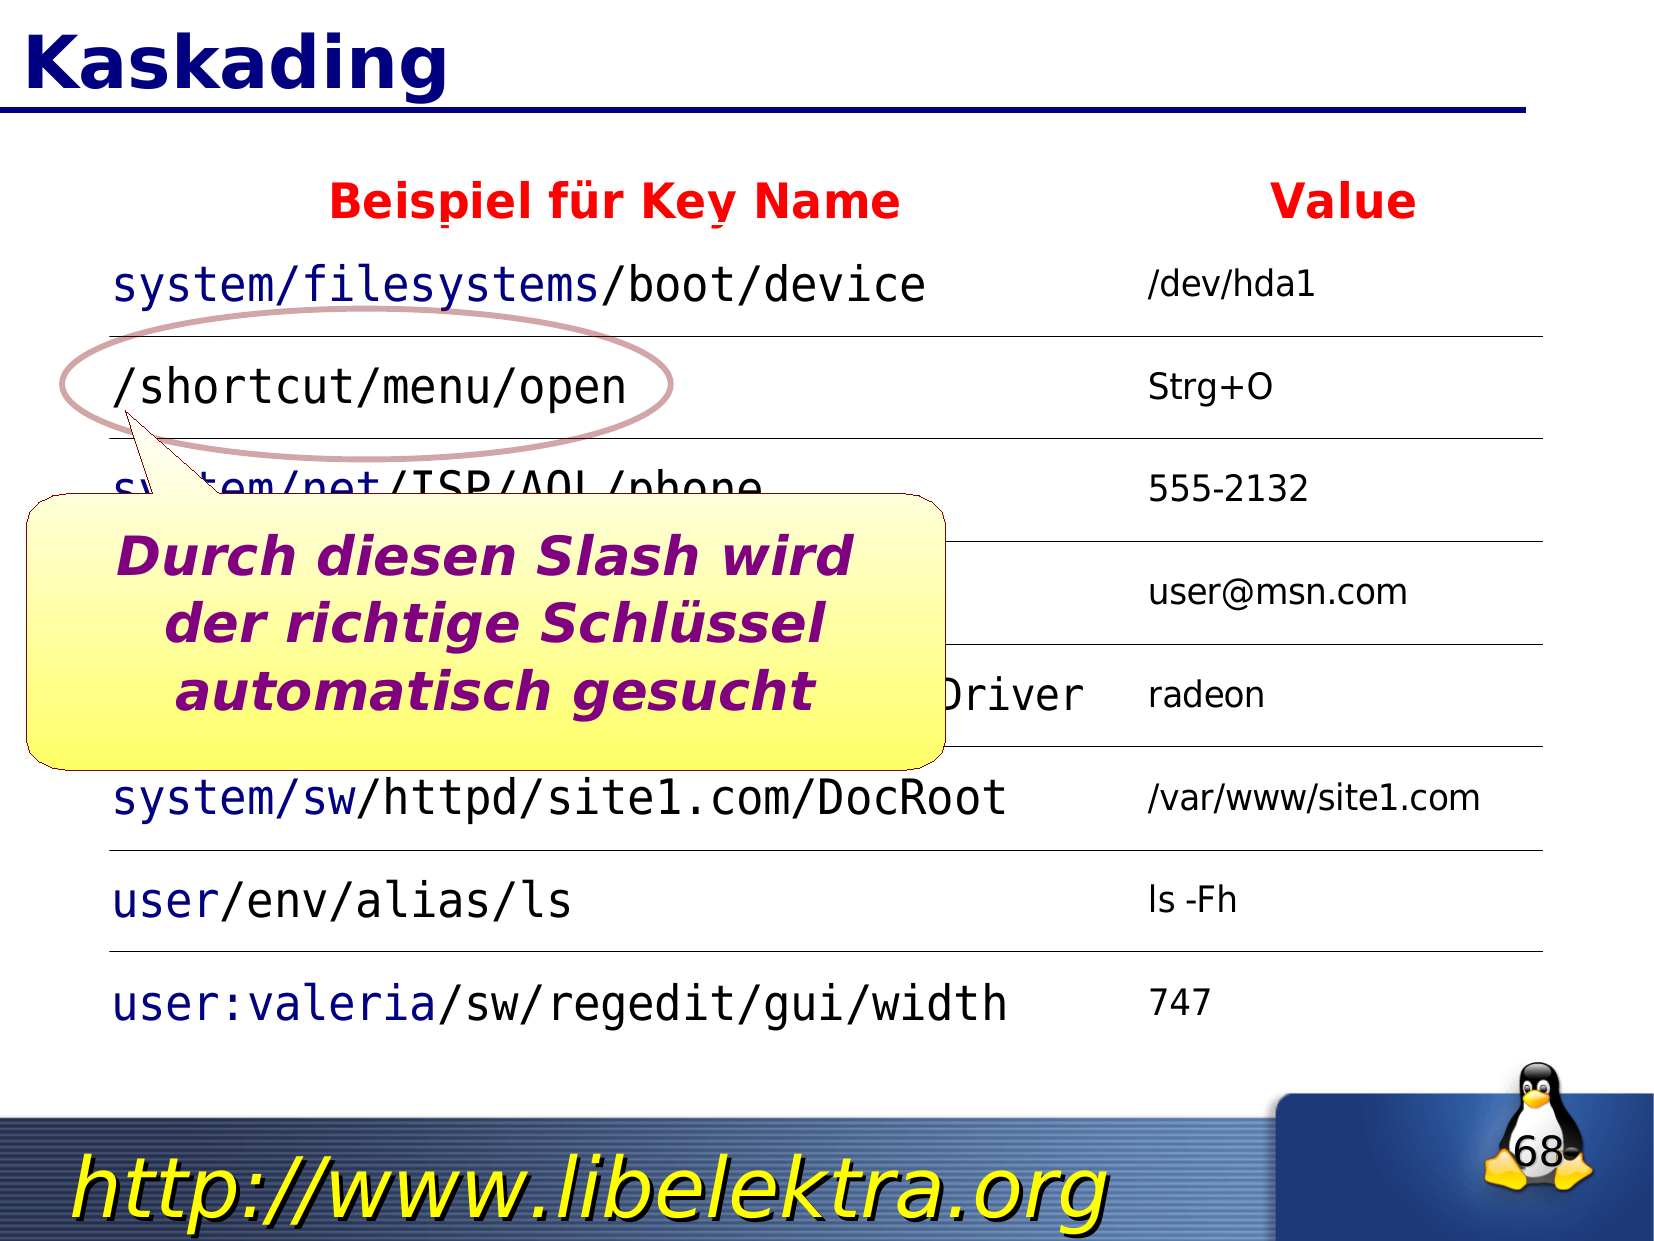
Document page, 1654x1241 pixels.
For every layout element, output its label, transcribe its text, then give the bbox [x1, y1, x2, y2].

chart [109, 428, 152, 493]
chart [109, 174, 1545, 1057]
chart [109, 312, 667, 456]
text_box Kaskading [22, 14, 1611, 111]
picture [0, 1061, 1654, 1241]
text_box Durch diesen Slash wird der richtige Schlüssel automatisch gesucht [26, 410, 946, 771]
text_box [1312, 1122, 1566, 1178]
